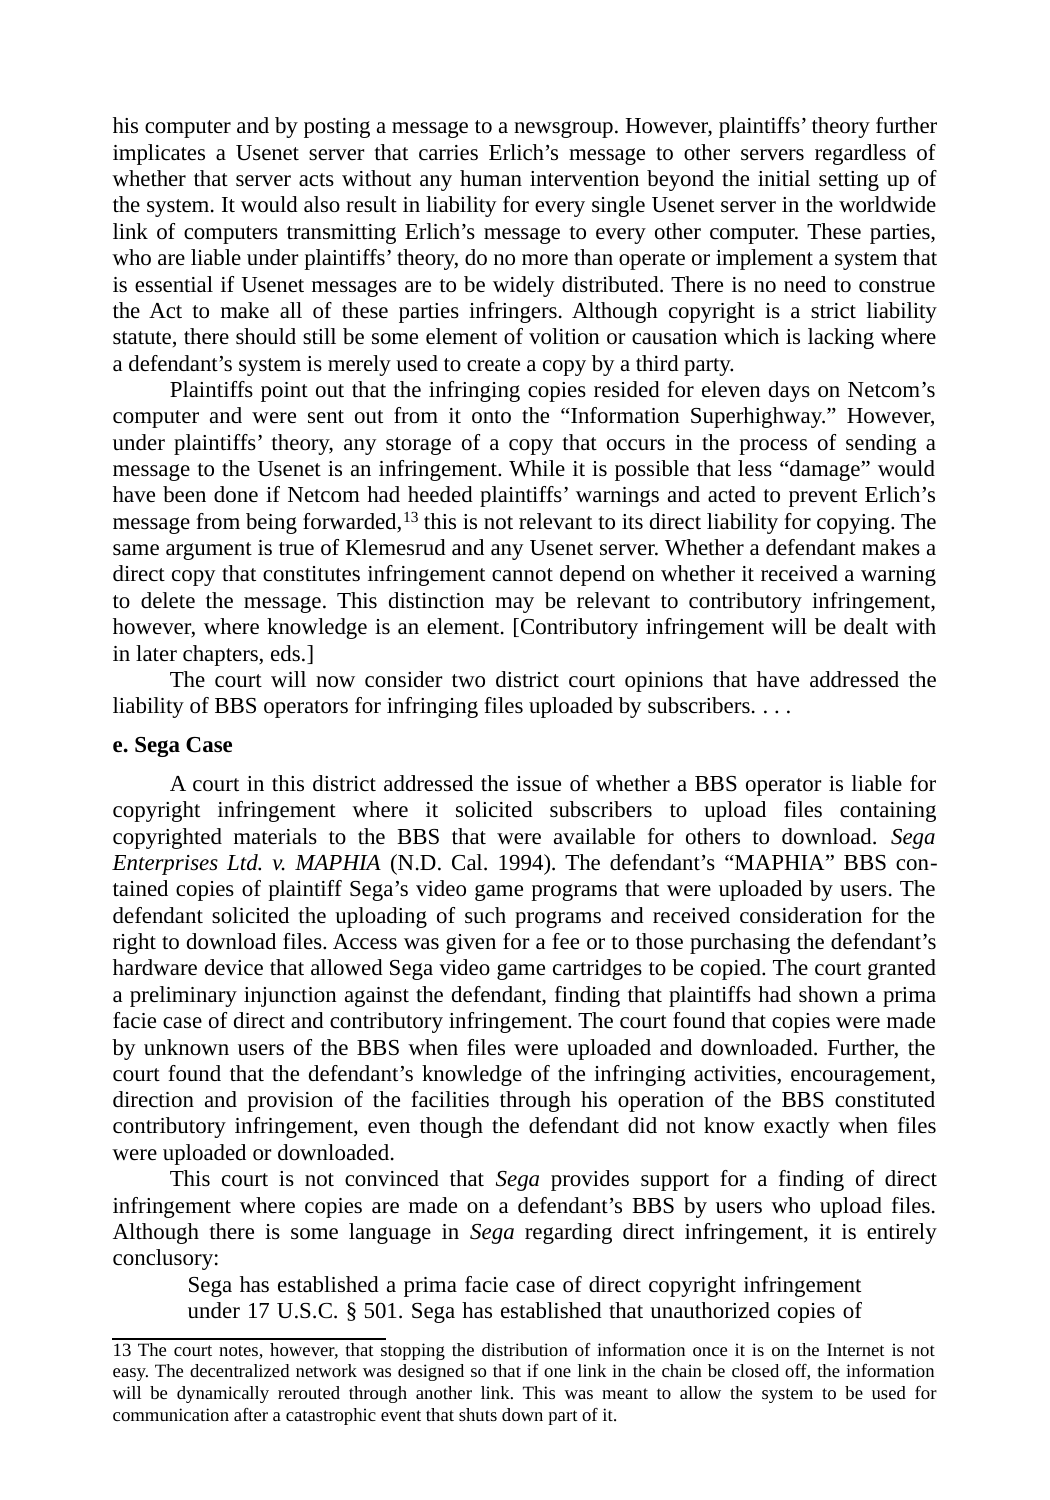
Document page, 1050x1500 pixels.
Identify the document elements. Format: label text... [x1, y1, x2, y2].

text The court notes, however, that stopping the distribution of information once it is on the Internet is not easy. The decentralized network was designed so that if one link in the chain be closed off, the information will be dynamically rerouted through another link. This was meant to allow the system to be used for communication after a catastrophic event that shuts down part of it. [112, 1339, 937, 1425]
text e. Sega Case [112, 731, 937, 757]
text This court is not convinced that Sega provides support for a finding of direct infringement where copies are made on a defendant’s BBS by users who upload files. Although there is some language in Sega regarding direct infringement, it is entirely conclusory: [112, 1165, 937, 1271]
text Sega has established a prima facie case of direct copyright infringement under 17 U.S.C. § 501. Sega has established that unauthorized copies of [187, 1271, 862, 1323]
text his computer and by posting a message to a newsgroup. However, plaintiffs’ theory further implicates a Usenet server that carries Erlich’s message to other servers regardless of whether that server acts without any human intervention beyond the initial setting up of the system. It would also result in liability for every single Usenet server in the worldwide link of computers transmitting Erlich’s message to every other computer. These parties, who are liable under plaintiffs’ theory, do no more than operate or implement a system that is essential if Usenet messages are to be widely distributed. There is no need to construe the Act to make all of these parties infringers. Although copyright is a strict liability statute, there should still be some element of volition or causation which is lacking where a defendant’s system is merely used to create a copy by a third party. [112, 112, 937, 376]
text Plaintiffs point out that the infringing copies resided for eleven days on Netcom’s computer and were sent out from it onto the “Information Superhighway.” However, under plaintiffs’ theory, any storage of a copy that occurs in the process of sending a message to the Usenet is an infringement. While it is possible that less “damage” would have been done if Netcom had heeded plaintiffs’ warnings and acted to prevent Erlich’s message from being forwarded, this is not relevant to its direct liability for copying. The same argument is true of Klemesrud and any Usenet server. Whether a defendant makes a direct copy that constitutes infringement cannot depend on whether it received a warning to delete the message. This distinction may be relevant to contributory infringement, however, where knowledge is an element. [Contributory infringement will be dealt with in later chapters, eds.] [112, 376, 937, 666]
text A court in this district addressed the issue of whether a BBS operator is liable for copyright infringement where it solicited subscribers to upload files containing copyrighted materials to the BBS that were available for others to download. Sega Enterprises Ltd. v. MAPHIA (N.D. Cal. 1994). The defendant’s “MAPHIA” BBS con­tained copies of plaintiff Sega’s video game programs that were uploaded by users. The defendant solicited the uploading of such programs and received consideration for the right to download files. Access was given for a fee or to those purchasing the defendant’s hardware device that allowed Sega video game cartridges to be copied. The court granted a preliminary injunction against the defendant, finding that plaintiffs had shown a prima facie case of direct and contributory infringement. The court found that copies were made by unknown users of the BBS when files were uploaded and downloaded. Further, the court found that the defendant’s knowledge of the infringing activities, encouragement, direction and provision of the facilities through his operation of the BBS constituted contributory infringement, even though the defendant did not know exactly when files were uploaded or downloaded. [112, 770, 937, 1165]
text The court will now consider two district court opinions that have addressed the liability of BBS operators for infringing files uploaded by subscribers. . . . [112, 666, 937, 719]
